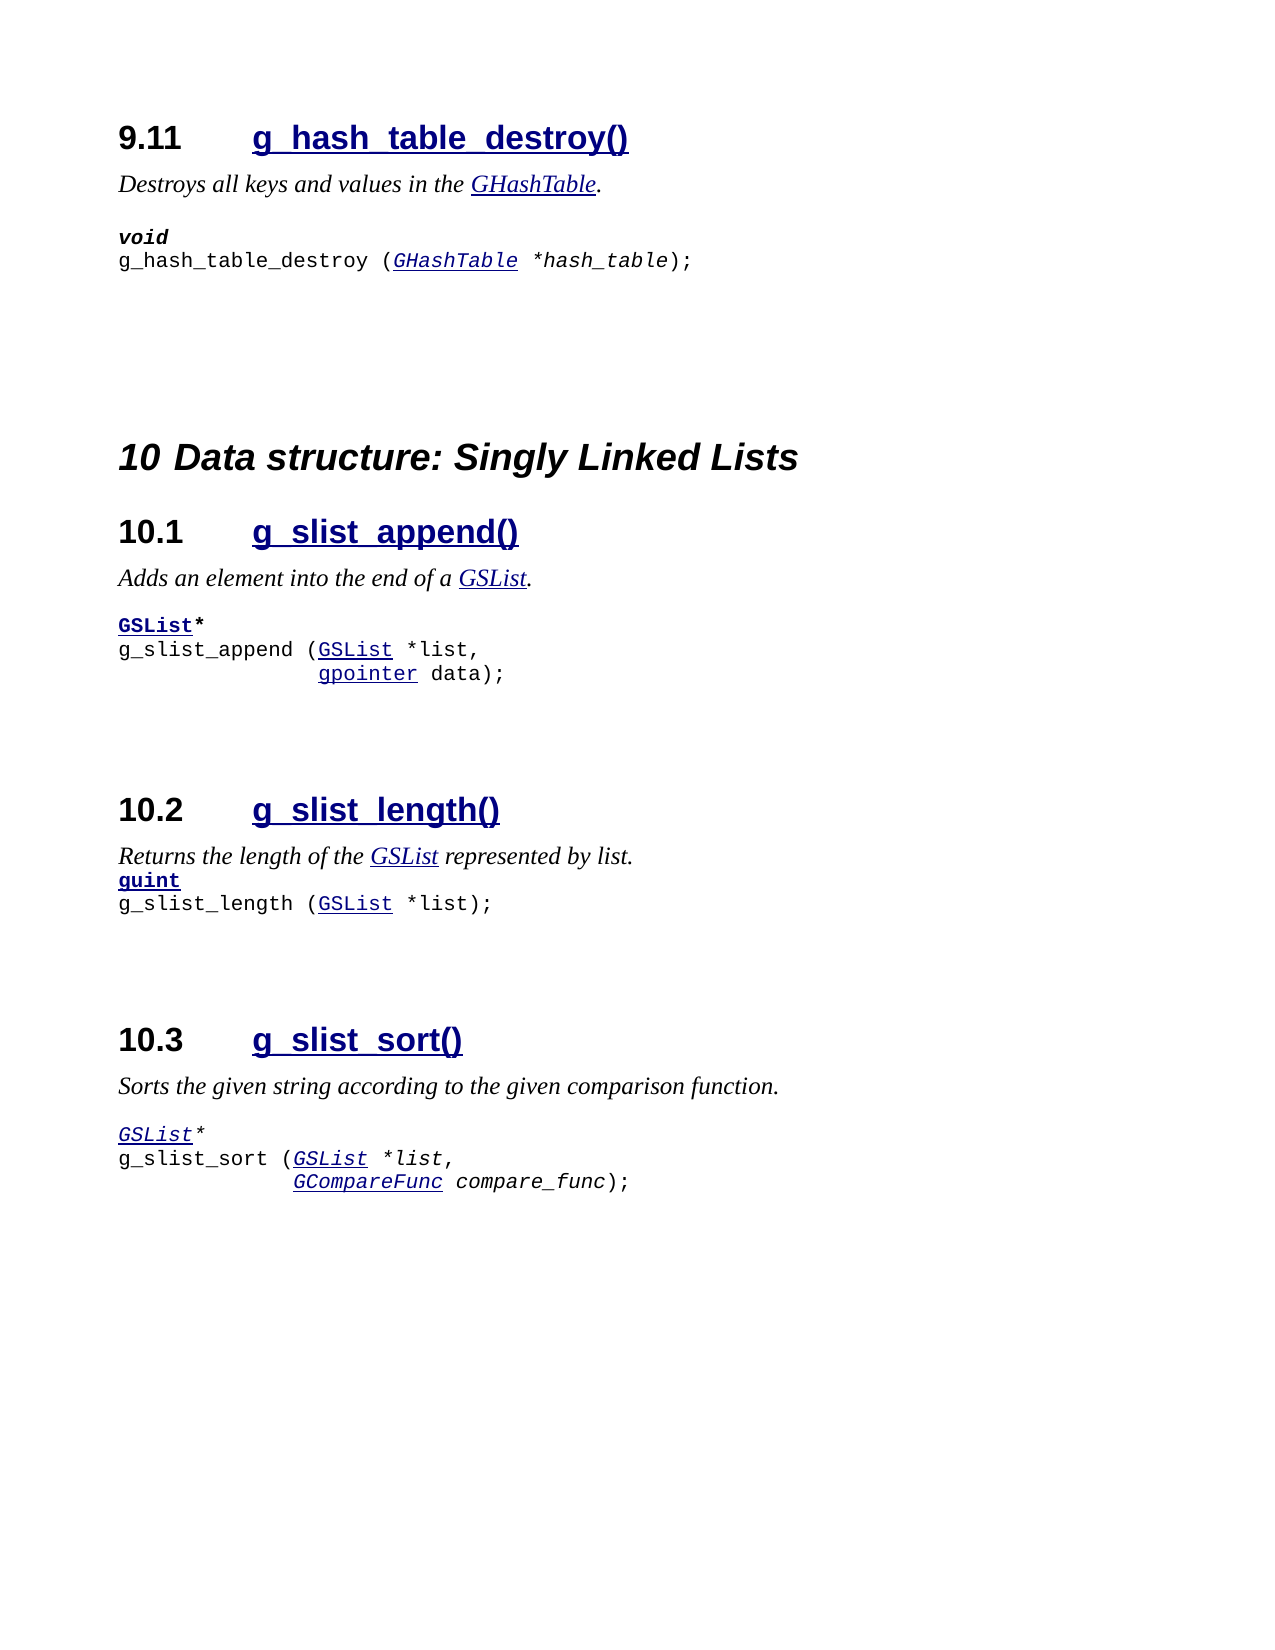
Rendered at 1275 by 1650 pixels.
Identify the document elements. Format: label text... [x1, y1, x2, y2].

subtitle Data structure: Singly Linked Lists [118, 435, 1157, 478]
text g_slist_length (GSList *list); [118, 893, 1157, 917]
text Sorts the given string according to the given comparison function. [118, 1071, 1157, 1100]
text gpointer data); [118, 663, 1157, 686]
text GSList* [118, 1124, 1157, 1147]
text GSList* [118, 615, 1157, 639]
text GCompareFunc compare_func); [118, 1171, 1157, 1195]
text Destroys all keys and values in the GHashTable. [118, 169, 1157, 198]
text g_hash_table_destroy (GHashTable *hash_table); [118, 250, 1157, 274]
subtitle g_hash_table_destroy() [118, 118, 1157, 157]
text guint [118, 869, 1157, 893]
text Adds an element into the end of a GSList. [118, 563, 1157, 592]
subtitle g_slist_length() [118, 790, 1157, 828]
text Returns the length of the GSList represented by list. [118, 841, 1157, 869]
text g_slist_append (GSList *list, [118, 639, 1157, 663]
subtitle g_slist_append() [118, 512, 1157, 550]
text g_slist_sort (GSList *list, [118, 1147, 1157, 1171]
subtitle g_slist_sort() [118, 1020, 1157, 1059]
text void [118, 227, 1157, 250]
